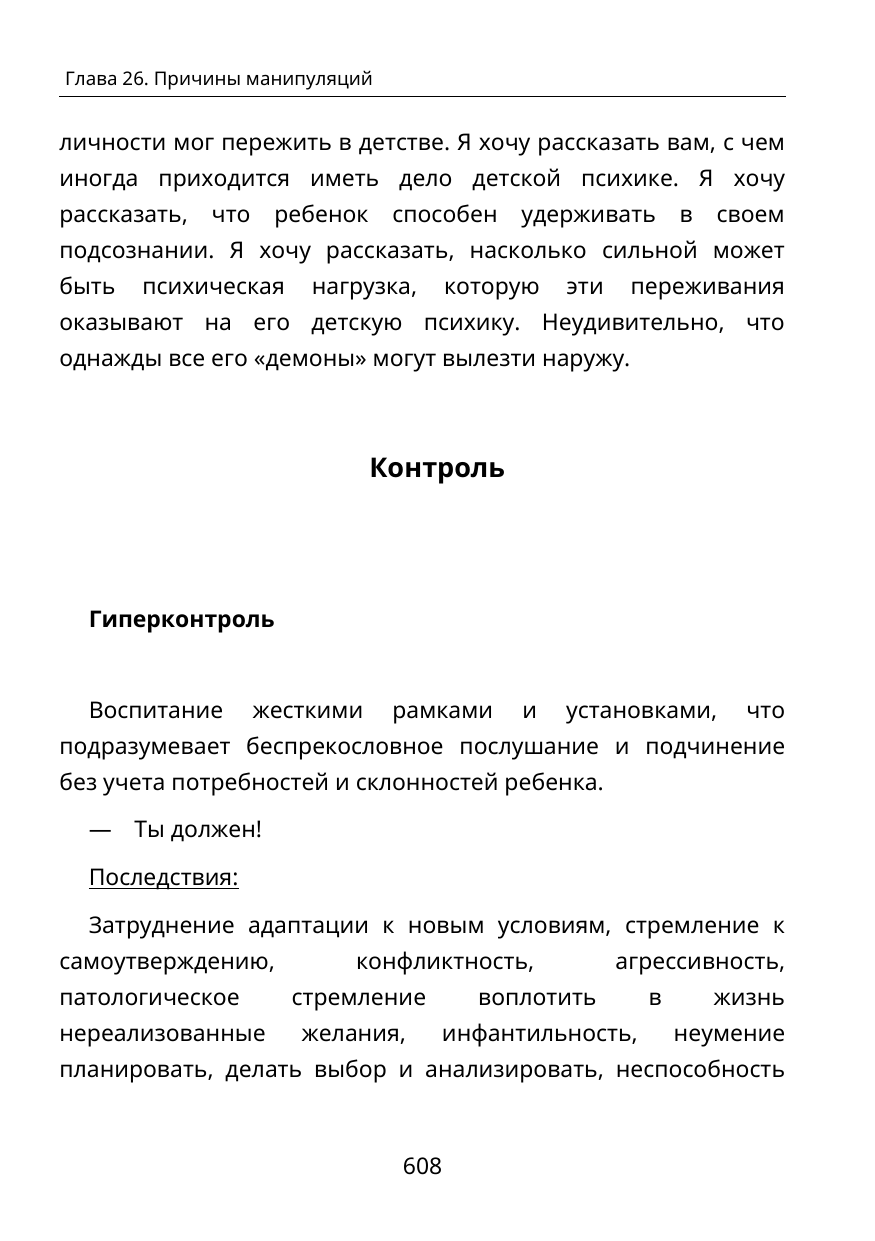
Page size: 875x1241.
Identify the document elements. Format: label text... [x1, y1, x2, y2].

list Ты должен! [59, 813, 786, 844]
subtitle Контроль [59, 448, 786, 485]
text Затруднение адаптации к новым условиям, стремление к самоутверждению, конфликтность, агрессивность, патологическое стремление воплотить в жизнь нереализованные желания, инфантильность, неумение планировать, делать выбор и анализировать, неспособность [59, 909, 786, 1084]
text личности мог пережить в детстве. Я хочу рассказать вам, с чем иногда приходится иметь дело детской психике. Я хочу рассказать, что ребенок способен удерживать в своем подсознании. Я хочу рассказать, насколько сильной может быть психическая нагрузка, которую эти переживания оказывают на его детскую психику. Неудивительно, что однажды все его «демоны» могут вылезти наружу. [59, 126, 786, 373]
text Воспитание жесткими рамками и установками, что подразумевает беспрекословное послушание и подчинение без учета потребностей и склонностей ребенка. [59, 694, 786, 797]
subtitle Гиперконтроль [59, 603, 786, 635]
text Последствия: [59, 861, 786, 892]
